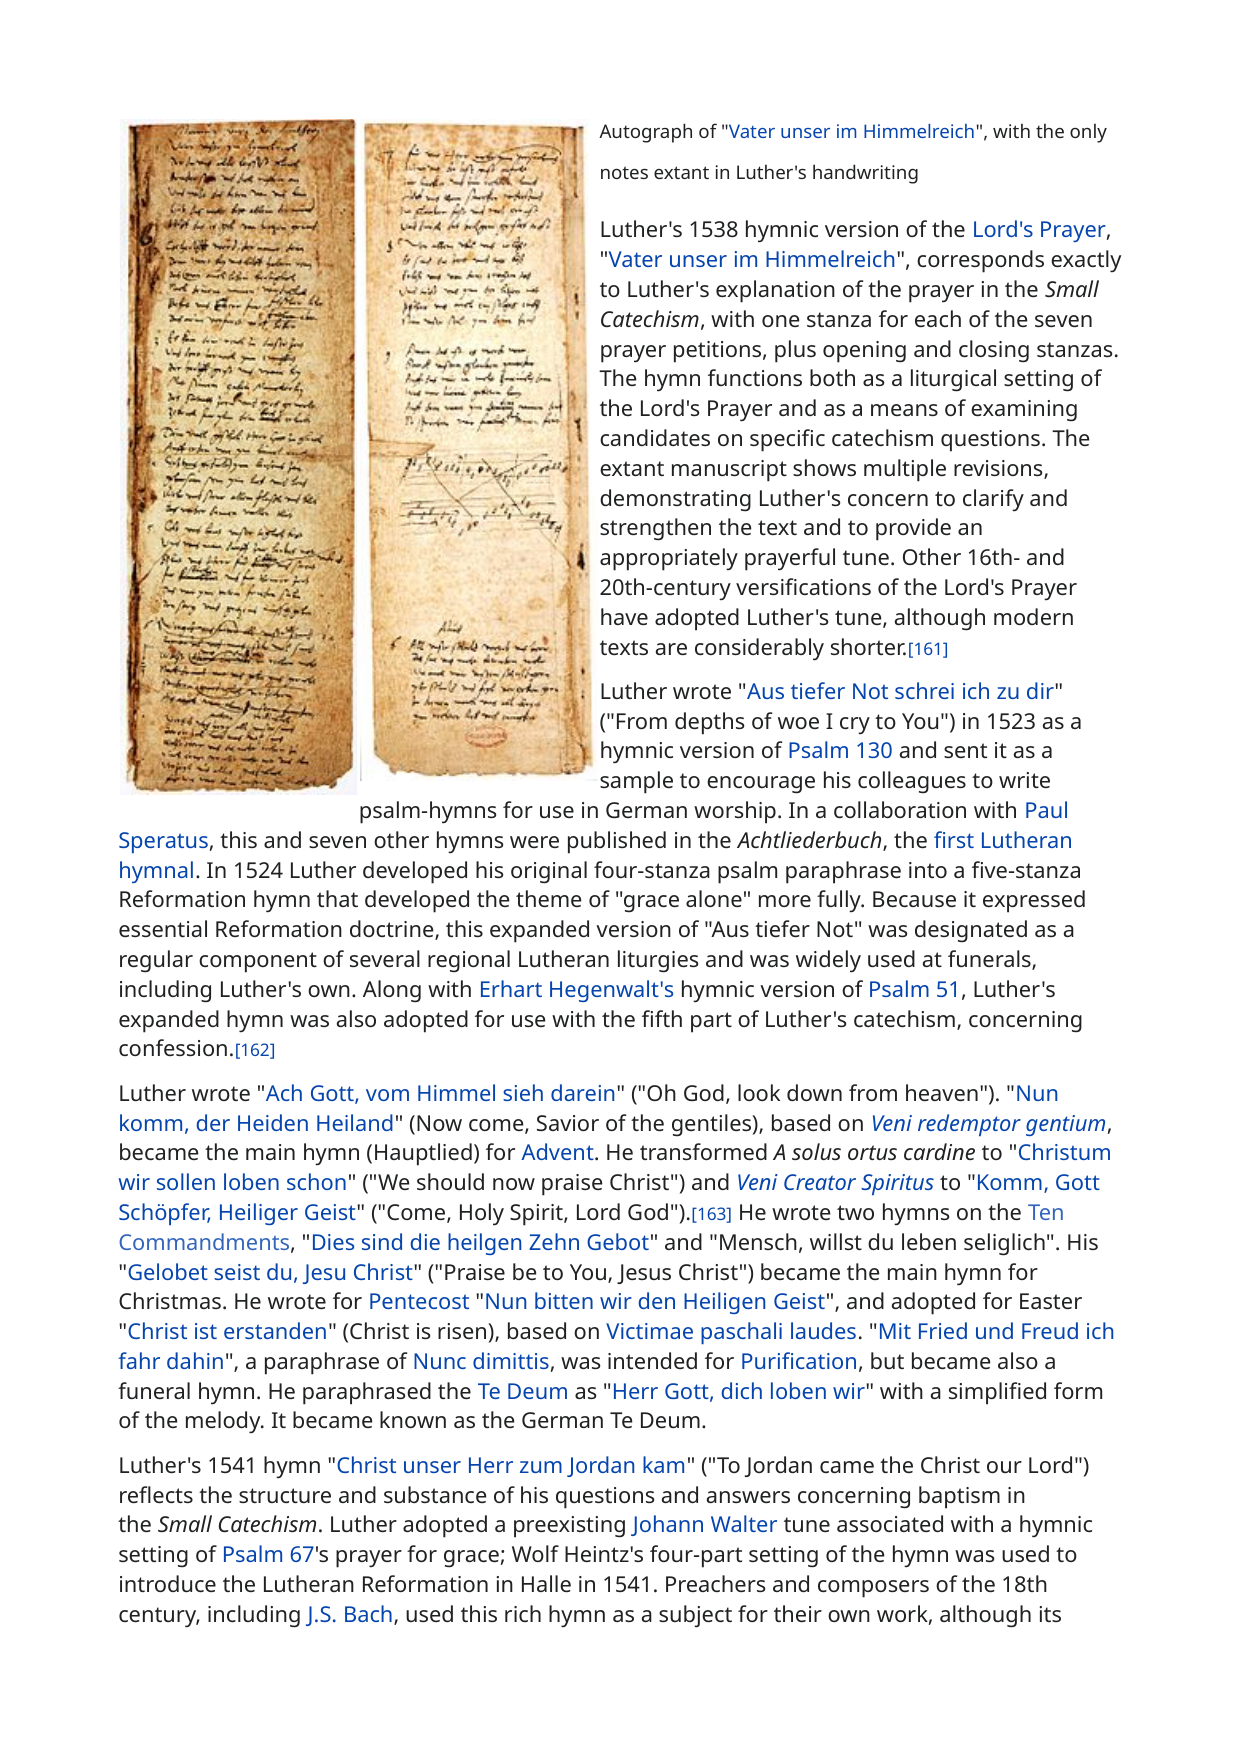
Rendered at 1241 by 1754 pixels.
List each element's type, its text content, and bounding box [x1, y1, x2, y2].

text Luther wrote "Aus tiefer Not schrei ich zu dir" ("From depths of woe I cry to You") in 1523 as a hymnic version of Psalm 130 and sent it as a sample to encourage his colleagues to write psalm-hymns for use in German worship. In a collaboration with Paul Speratus, this and seven other hymns were published in the Achtliederbuch, the first Lutheran hymnal. In 1524 Luther developed his original four-stanza psalm paraphrase into a five-stanza Reformation hymn that developed the theme of "grace alone" more fully. Because it expressed essential Reformation doctrine, this expanded version of "Aus tiefer Not" was designated as a regular component of several regional Lutheran liturgies and was widely used at funerals, including Luther's own. Along with Erhart Hegenwalt's hymnic version of Psalm 51, Luther's expanded hymn was also adopted for use with the fifth part of Luther's catechism, concerning confession.[162] [118, 676, 1122, 1063]
text Luther's 1541 hymn "Christ unser Herr zum Jordan kam" ("To Jordan came the Christ our Lord") reflects the structure and substance of his questions and answers concerning baptism in the Small Catechism. Luther adopted a preexisting Johann Walter tune associated with a hymnic setting of Psalm 67's prayer for grace; Wolf Heintz's four-part setting of the hymn was used to introduce the Lutheran Reformation in Halle in 1541. Preachers and composers of the 18th century, including J.S. Bach, used this rich hymn as a subject for their own work, although its [118, 1450, 1122, 1628]
text Luther wrote "Ach Gott, vom Himmel sieh darein" ("Oh God, look down from heaven"). "Nun komm, der Heiden Heiland" (Now come, Savior of the gentiles), based on Veni redemptor gentium, became the main hymn (Hauptlied) for Advent. He transformed A solus ortus cardine to "Christum wir sollen loben schon" ("We should now praise Christ") and Veni Creator Spiritus to "Komm, Gott Schöpfer, Heiliger Geist" ("Come, Holy Spirit, Lord God").[163] He wrote two hymns on the Ten Commandments, "Dies sind die heilgen Zehn Gebot" and "Mensch, willst du leben seliglich". His "Gelobet seist du, Jesu Christ" ("Praise be to You, Jesus Christ") became the main hymn for Christmas. He wrote for Pentecost "Nun bitten wir den Heiligen Geist", and adopted for Easter "Christ ist erstanden" (Christ is risen), based on Victimae paschali laudes. "Mit Fried und Freud ich fahr dahin", a paraphrase of Nunc dimittis, was intended for Purification, but became also a funeral hymn. He paraphrased the Te Deum as "Herr Gott, dich loben wir" with a simplified form of the melody. It became known as the German Te Deum. [118, 1078, 1122, 1435]
text Luther's 1538 hymnic version of the Lord's Prayer, "Vater unser im Himmelreich", corresponds exactly to Luther's explanation of the prayer in the Small Catechism, with one stanza for each of the seven prayer petitions, plus opening and closing stanzas. The hymn functions both as a liturgical setting of the Lord's Prayer and as a means of examining candidates on specific catechism questions. The extant manuscript shows multiple revisions, demonstrating Luther's concern to clarify and strengthen the text and to provide an appropriately prayerful tune. Other 16th- and 20th-century versifications of the Lord's Prayer have adopted Luther's tune, although modern texts are considerably shorter.[161] [598, 214, 1122, 661]
picture [360, 119, 598, 781]
picture [119, 119, 358, 795]
text Autograph of "Vater unser im Himmelreich", with the only notes extant in Luther's handwriting [118, 118, 1122, 184]
